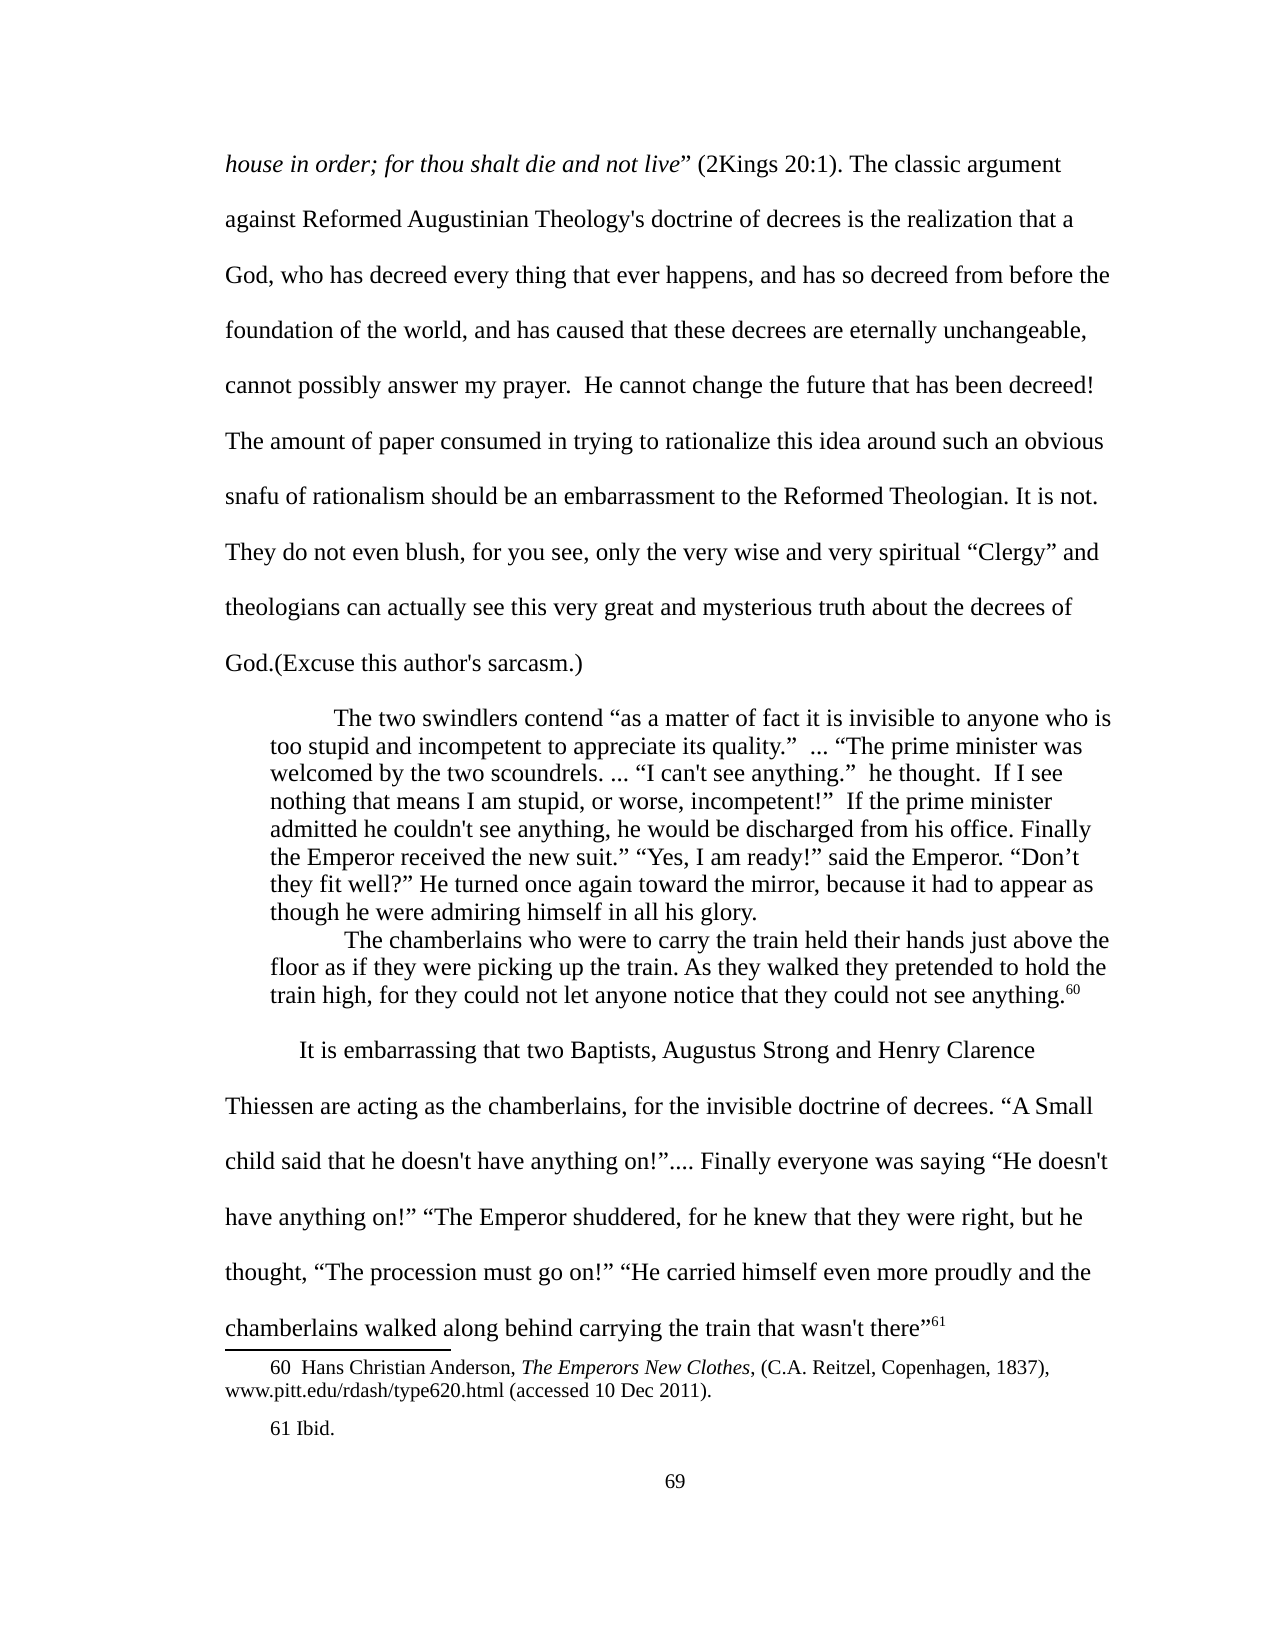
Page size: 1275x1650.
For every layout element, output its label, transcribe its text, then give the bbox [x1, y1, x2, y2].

text The chamberlains who were to carry the train held their hands just above the floor as if they were picking up the train. As they walked they pretended to hold the train high, for they could not let anyone notice that they could not see anything. [270, 926, 1125, 1009]
text Hans Christian Anderson, The Emperors New Clothes, (C.A. Reitzel, Copenhagen, 1837), www.pitt.edu/rdash/type620.html (accessed 10 Dec 2011). [225, 1356, 1125, 1402]
text house in order; for thou shalt die and not live” (2Kings 20:1). The classic argument against Reformed Augustinian Theology's doctrine of decrees is the realization that a God, who has decreed every thing that ever happens, and has so decreed from before the foundation of the world, and has caused that these decrees are eternally unchangeable, cannot possibly answer my prayer. He cannot change the future that has been decreed! The amount of paper consumed in trying to rationalize this idea around such an obvious snafu of rationalism should be an embarrassment to the Reformed Theologian. It is not. They do not even blush, for you see, only the very wise and very spiritual “Clergy” and theologians can actually see this very great and mysterious truth about the decrees of God.(Excuse this author's sarcasm.) [225, 150, 1125, 676]
text The two swindlers contend “as a matter of fact it is invisible to anyone who is too stupid and incompetent to appreciate its quality.” ... “The prime minister was welcomed by the two scoundrels. ... “I can't see anything.” he thought. If I see nothing that means I am stupid, or worse, incompetent!” If the prime minister admitted he couldn't see anything, he would be discharged from his office. Finally the Emperor received the new suit.” “Yes, I am ready!” said the Emperor. “Don’t they fit well?” He turned once again toward the mirror, because it had to appear as though he were admiring himself in all his glory. [270, 704, 1125, 926]
text Ibid. [225, 1417, 1125, 1440]
text It is embarrassing that two Baptists, Augustus Strong and Henry Clarence Thiessen are acting as the chamberlains, for the invisible doctrine of decrees. “A Small child said that he doesn't have anything on!”.... Finally everyone was saying “He doesn't have anything on!” “The Emperor shuddered, for he knew that they were right, but he thought, “The procession must go on!” “He carried himself even more proudly and the chamberlains walked along behind carrying the train that wasn't there” [225, 1037, 1125, 1341]
